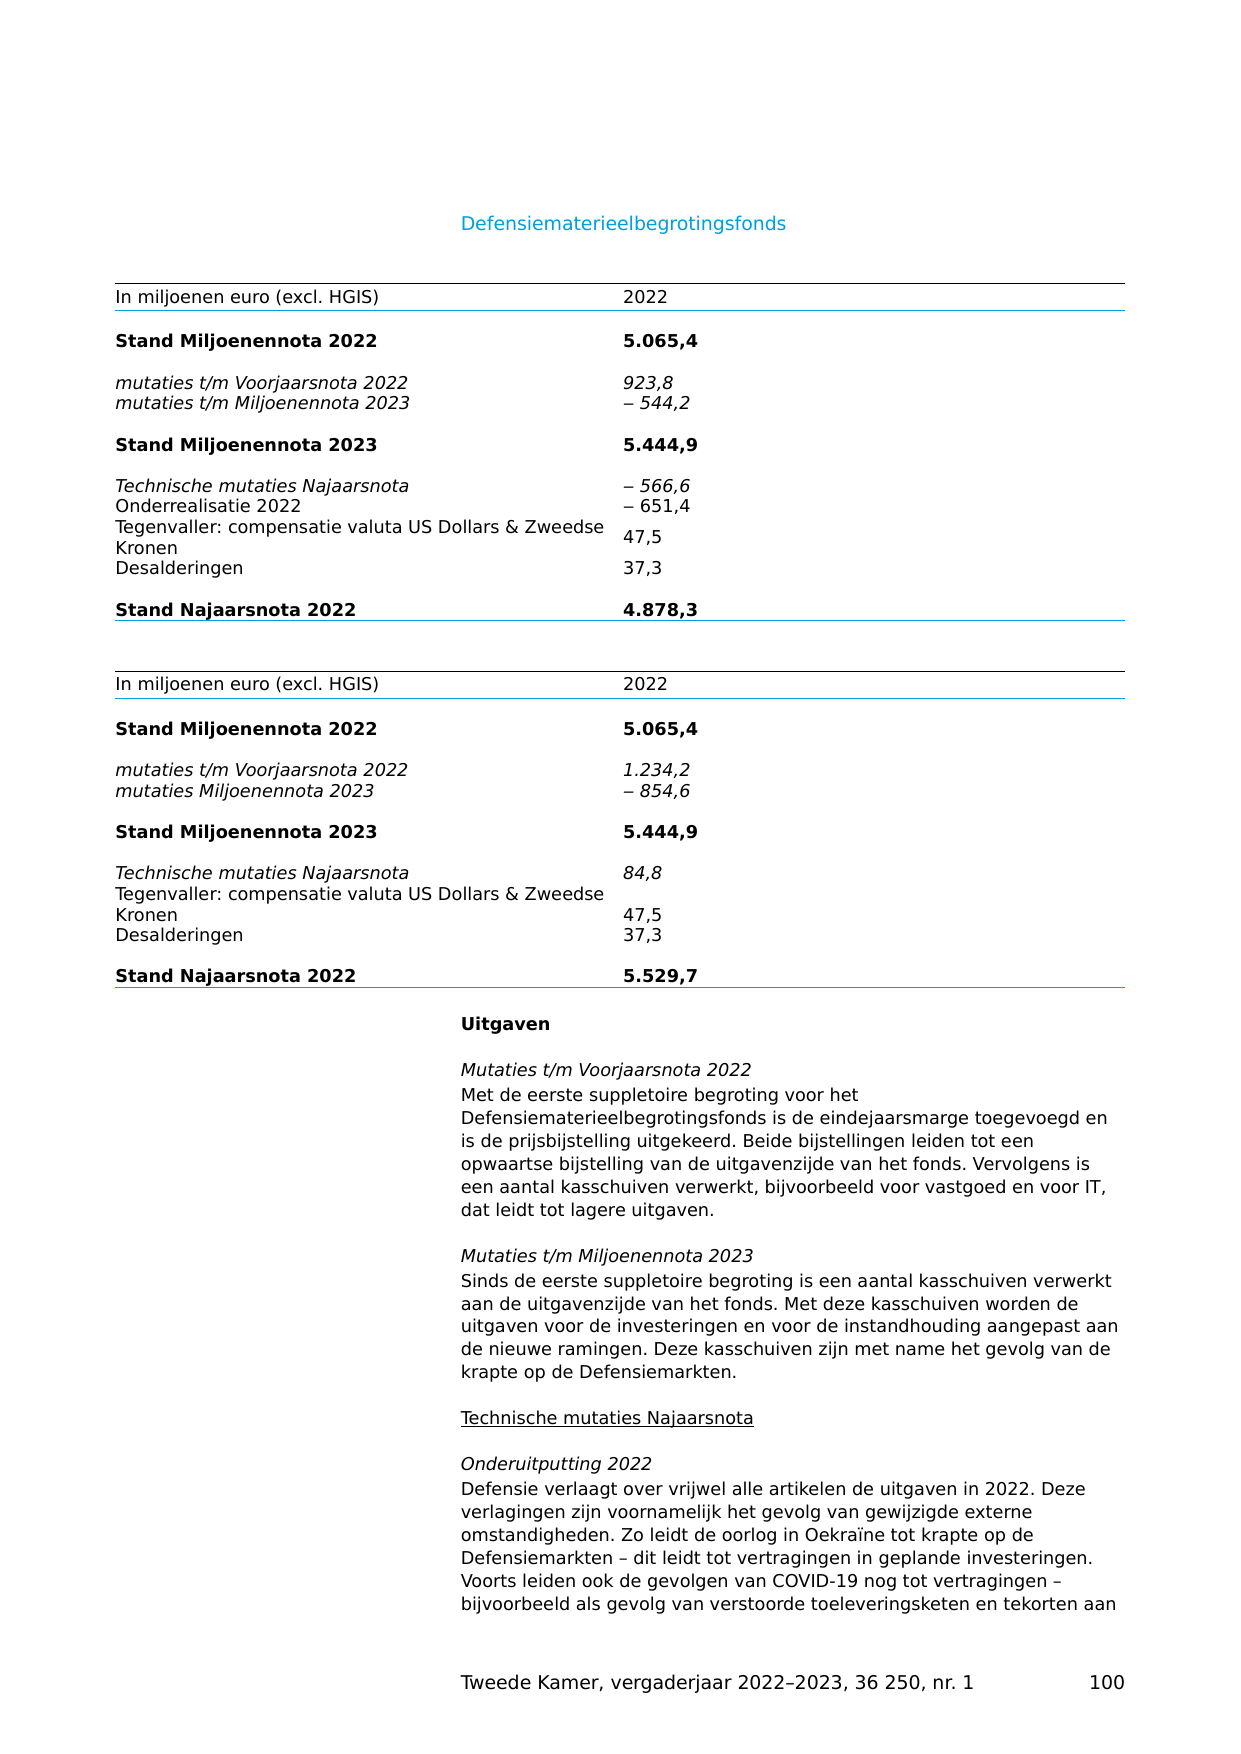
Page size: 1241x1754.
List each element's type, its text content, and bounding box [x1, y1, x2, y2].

table_cell [115, 579, 620, 599]
table_cell ‒ 854,6 [620, 781, 1125, 801]
table_cell [620, 414, 1125, 434]
table_cell [115, 740, 620, 760]
text Uitgaven [461, 1012, 1125, 1035]
table_cell 47,5 [620, 517, 1125, 558]
table_cell [620, 699, 1125, 719]
table_cell [620, 843, 1125, 863]
table_cell [115, 843, 620, 863]
table_cell 5.065,4 [620, 719, 1125, 739]
table_cell [620, 311, 1125, 331]
table_cell Stand Miljoenennota 2022 [115, 719, 620, 739]
table_cell ‒ 544,2 [620, 393, 1125, 414]
table_cell Stand Miljoenennota 2023 [115, 822, 620, 843]
table_cell 923,8 [620, 373, 1125, 393]
table_cell [115, 801, 620, 822]
title Defensiematerieelbegrotingsfonds [461, 213, 1125, 235]
table_cell 84,8 [620, 863, 1125, 884]
table_cell 5.444,9 [620, 822, 1125, 843]
table_cell ‒ 651,4 [620, 496, 1125, 517]
table_cell [620, 801, 1125, 822]
table_cell Tegenvaller: compensatie valuta US Dollars & Zweedse Kronen [115, 517, 620, 558]
table_cell mutaties t/m Miljoenennota 2023 [115, 393, 620, 414]
table_cell mutaties t/m Voorjaarsnota 2022 [115, 373, 620, 393]
table_cell [115, 699, 620, 719]
table_cell 2022 [620, 284, 1125, 310]
table_cell Technische mutaties Najaarsnota [115, 863, 620, 884]
table_cell 5.529,7 [620, 966, 1125, 987]
table_cell Stand Miljoenennota 2023 [115, 435, 620, 455]
table_cell 37,3 [620, 558, 1125, 579]
table_cell 5.065,4 [620, 331, 1125, 352]
table_cell In miljoenen euro (excl. HGIS) [115, 284, 620, 310]
table_cell mutaties t/m Voorjaarsnota 2022 [115, 760, 620, 781]
text Onderuitputting 2022 [461, 1452, 1125, 1475]
table_cell 37,3 [620, 925, 1125, 946]
table_cell Onderrealisatie 2022 [115, 496, 620, 517]
table_header DEFENSIEMATERIEELBEGROTINGSFONDS: UITGAVEN [115, 258, 1125, 283]
table_cell Desalderingen [115, 925, 620, 946]
text Sinds de eerste suppletoire begroting is een aantal kasschuiven verwerkt aan de uitgavenzijde van het fonds. Met deze kasschuiven worden de uitgaven voor de investeringen en voor de instandhouding aangepast aan de nieuwe ramingen. Deze kasschuiven zijn met name het gevolg van de krapte op de Defensiemarkten. [461, 1269, 1125, 1383]
table_cell [115, 946, 620, 966]
table_cell ‒ 566,6 [620, 476, 1125, 496]
table_cell [620, 579, 1125, 599]
table_cell [620, 455, 1125, 476]
table_cell [115, 352, 620, 373]
table_cell Desalderingen [115, 558, 620, 579]
text Met de eerste suppletoire begroting voor het Defensiematerieelbegrotingsfonds is de eindejaarsmarge toegevoegd en is de prijsbijstelling uitgekeerd. Beide bijstellingen leiden tot een opwaartse bijstelling van de uitgavenzijde van het fonds. Vervolgens is een aantal kasschuiven verwerkt, bijvoorbeeld voor vastgoed en voor IT, dat leidt tot lagere uitgaven. [461, 1083, 1125, 1221]
table_cell 2022 [620, 672, 1125, 698]
table_cell [620, 352, 1125, 373]
table_cell 4.878,3 [620, 600, 1125, 620]
text Technische mutaties Najaarsnota [461, 1406, 1125, 1429]
table_cell [620, 740, 1125, 760]
text Mutaties t/m Voorjaarsnota 2022 [461, 1058, 1125, 1081]
table_cell Tegenvaller: compensatie valuta US Dollars & Zweedse Kronen [115, 884, 620, 925]
table_cell 5.444,9 [620, 435, 1125, 455]
table_cell [115, 455, 620, 476]
table_cell Stand Miljoenennota 2022 [115, 331, 620, 352]
table_cell mutaties Miljoenennota 2023 [115, 781, 620, 801]
table_cell [115, 414, 620, 434]
table_cell Stand Najaarsnota 2022 [115, 966, 620, 987]
table_cell [115, 311, 620, 331]
table_header DEFENSIEMATERIEELBEGROTINGSFONDS: NIET-BELASTINGONTVANGSTEN [115, 646, 1125, 671]
table_cell 1.234,2 [620, 760, 1125, 781]
table_cell 47,5 [620, 884, 1125, 925]
table_cell [620, 946, 1125, 966]
table_cell Technische mutaties Najaarsnota [115, 476, 620, 496]
text Defensie verlaagt over vrijwel alle artikelen de uitgaven in 2022. Deze verlagingen zijn voornamelijk het gevolg van gewijzigde externe omstandigheden. Zo leidt de oorlog in Oekraïne tot krapte op de Defensiemarkten – dit leidt tot vertragingen in geplande investeringen. Voorts leiden ook de gevolgen van COVID-19 nog tot vertragingen – bijvoorbeeld als gevolg van verstoorde toeleveringsketen en tekorten aan [461, 1477, 1125, 1614]
table_cell In miljoenen euro (excl. HGIS) [115, 672, 620, 698]
table_cell Stand Najaarsnota 2022 [115, 600, 620, 620]
text Mutaties t/m Miljoenennota 2023 [461, 1244, 1125, 1267]
